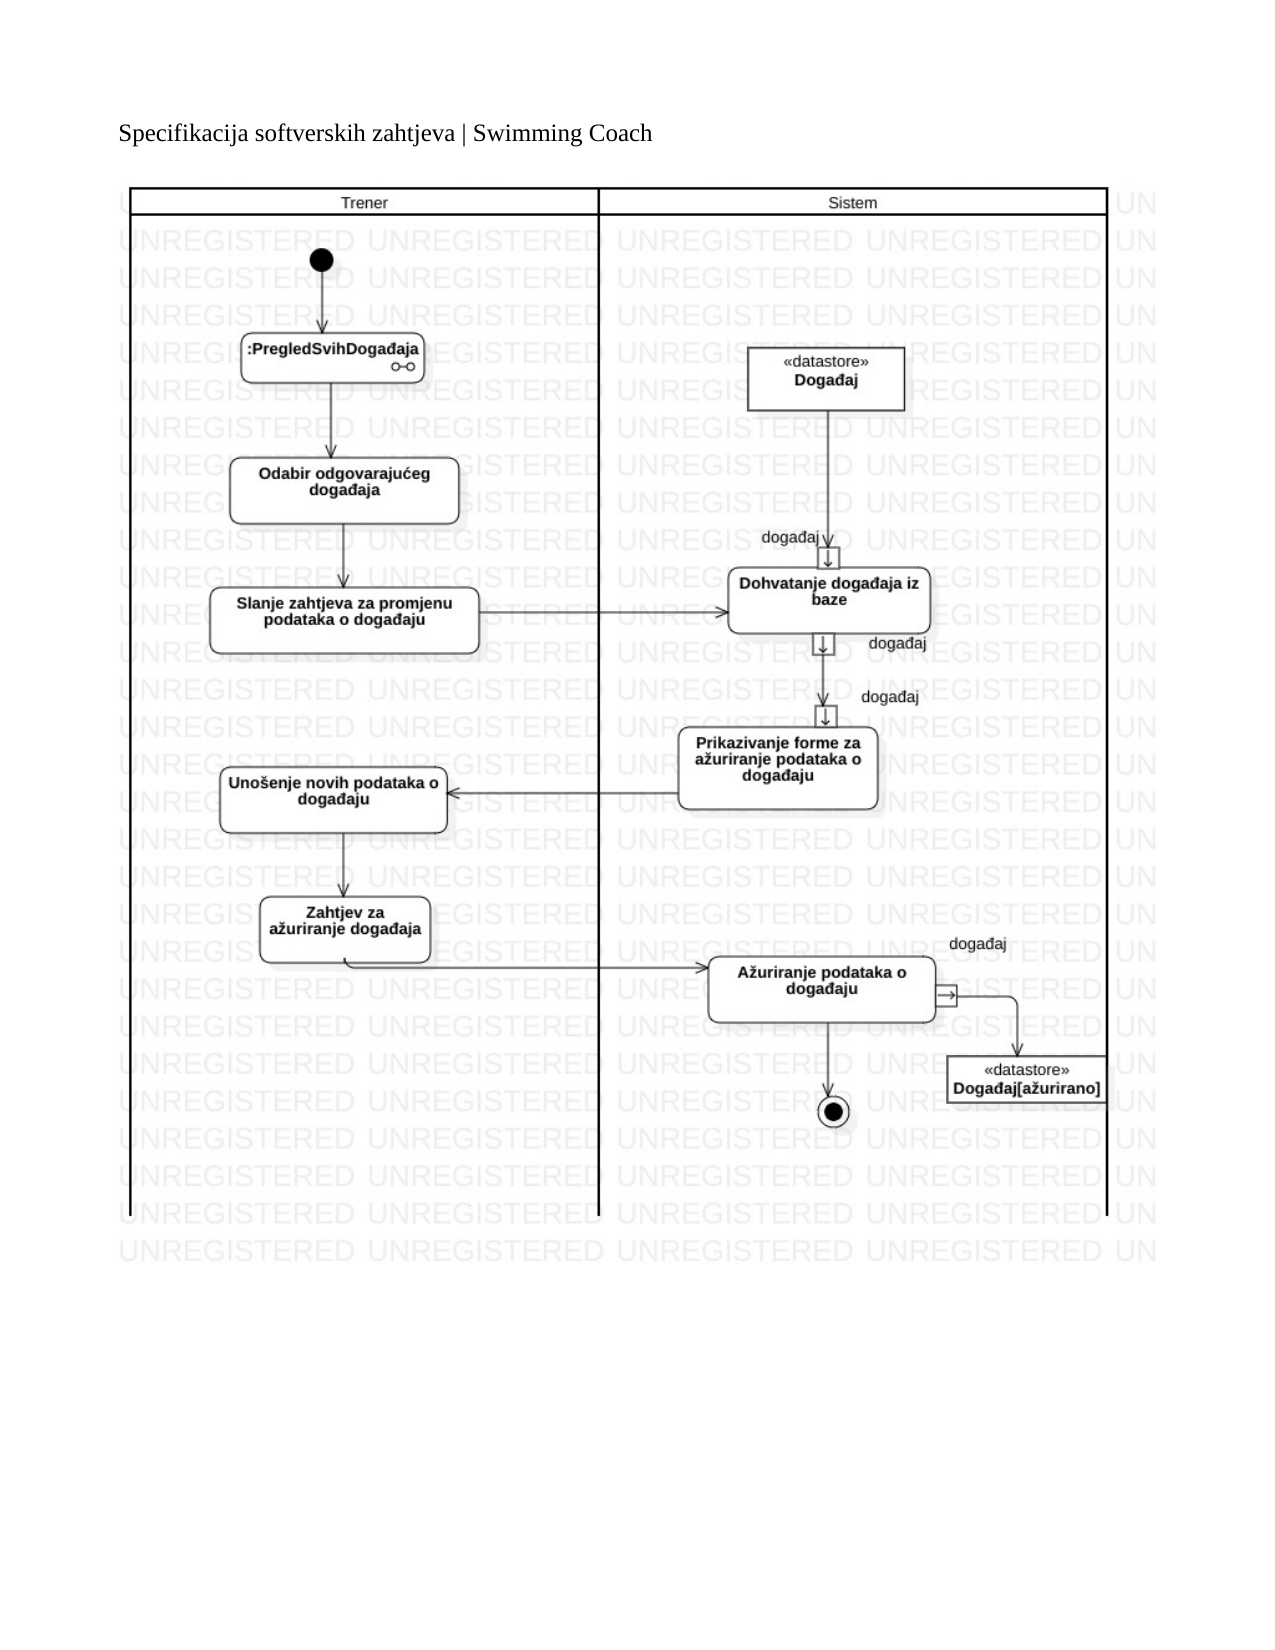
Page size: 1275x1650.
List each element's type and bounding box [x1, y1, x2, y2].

picture [118, 176, 1157, 1266]
